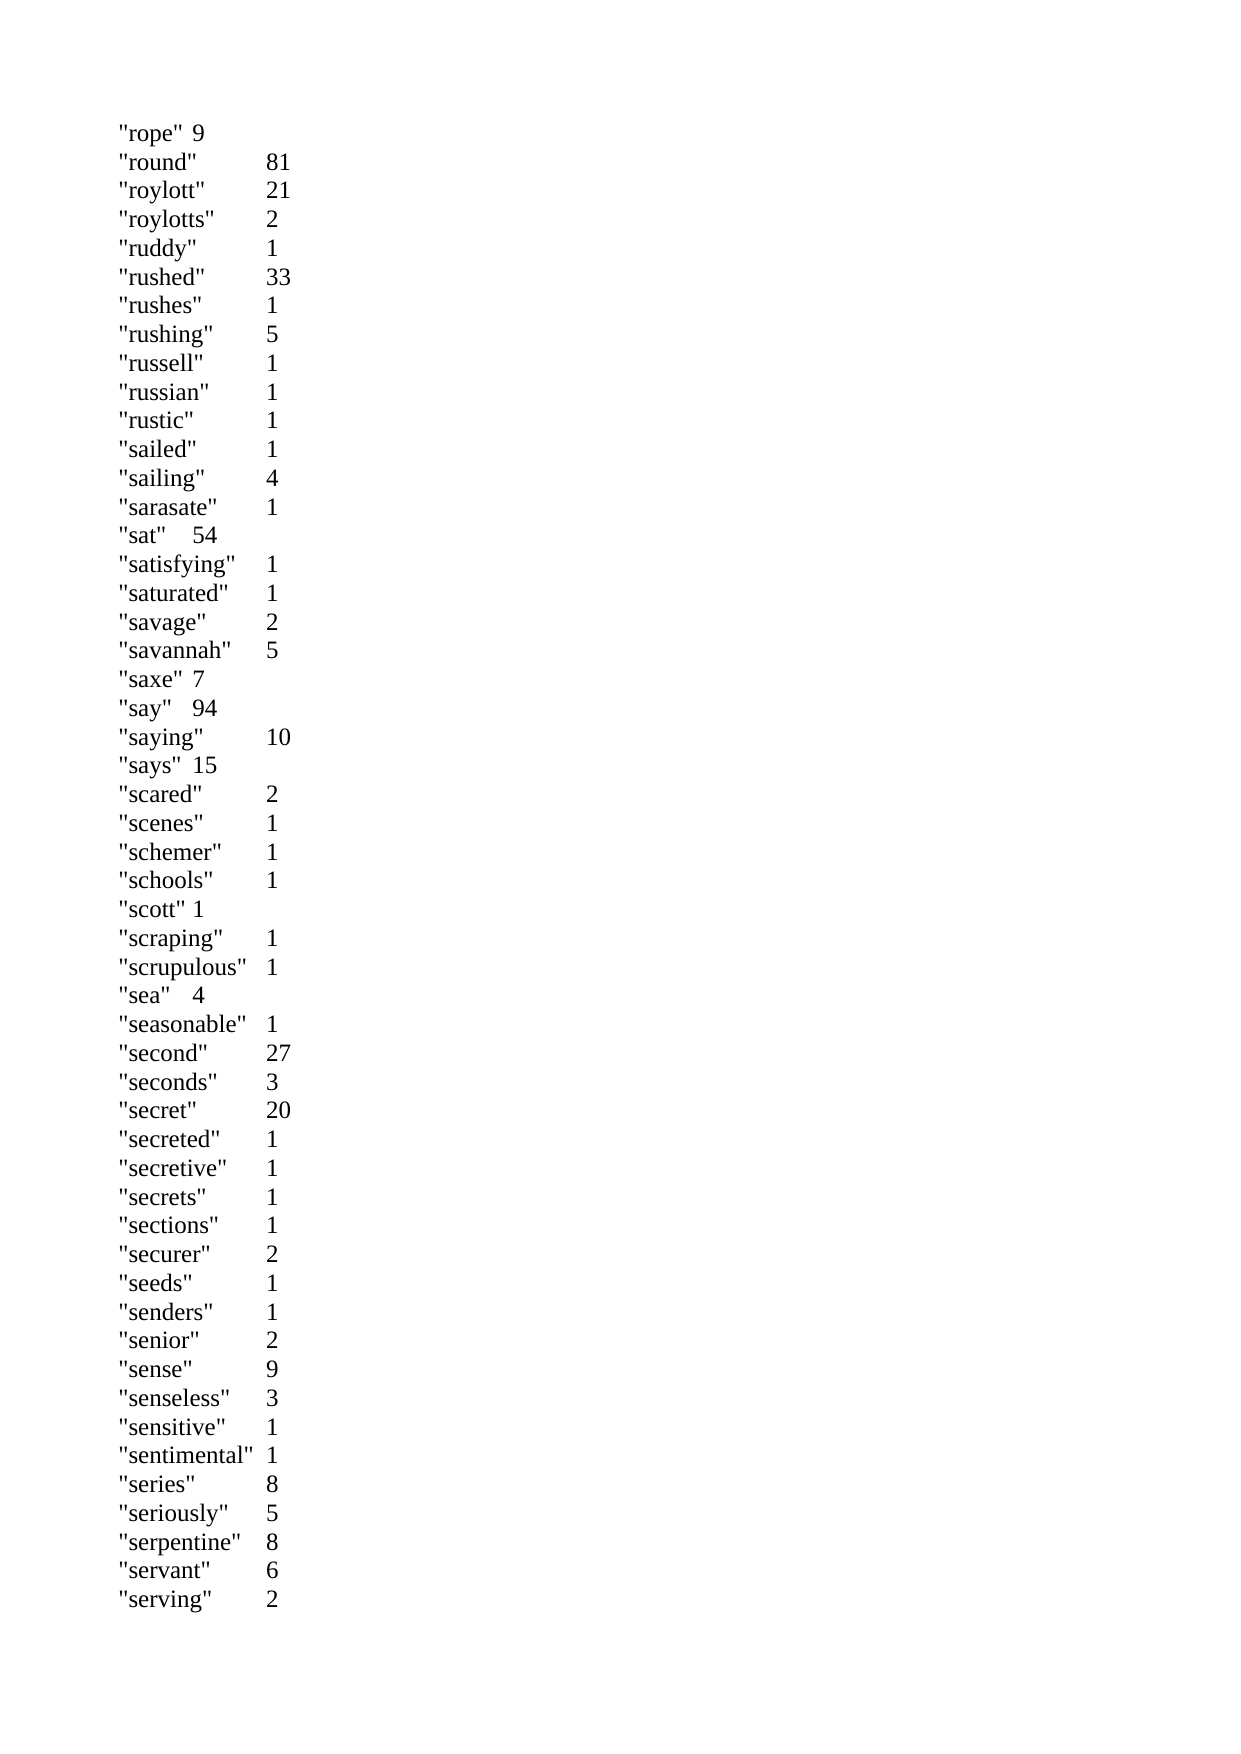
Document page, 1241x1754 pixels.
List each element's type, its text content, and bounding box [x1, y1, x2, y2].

text "scenes" 1 [118, 808, 1122, 837]
text "seriously" 5 [118, 1498, 1122, 1527]
text "rushing" 5 [118, 319, 1122, 348]
text "serving" 2 [118, 1584, 1122, 1613]
text "secretive" 1 [118, 1153, 1122, 1182]
text "scraping" 1 [118, 923, 1122, 952]
text "seeds" 1 [118, 1268, 1122, 1297]
text "sea" 4 [118, 981, 1122, 1009]
text "secrets" 1 [118, 1182, 1122, 1211]
text "saying" 10 [118, 722, 1122, 751]
text "savage" 2 [118, 607, 1122, 636]
text "scott" 1 [118, 894, 1122, 923]
text "series" 8 [118, 1469, 1122, 1498]
text "sensitive" 1 [118, 1412, 1122, 1441]
text "senders" 1 [118, 1297, 1122, 1326]
text "saturated" 1 [118, 578, 1122, 607]
text "rustic" 1 [118, 406, 1122, 434]
text "russian" 1 [118, 377, 1122, 406]
text "say" 94 [118, 693, 1122, 722]
text "says" 15 [118, 751, 1122, 779]
text "seasonable" 1 [118, 1009, 1122, 1038]
text "schemer" 1 [118, 837, 1122, 866]
text "satisfying" 1 [118, 549, 1122, 578]
text "sense" 9 [118, 1354, 1122, 1383]
text "roylotts" 2 [118, 204, 1122, 233]
text "saxe" 7 [118, 664, 1122, 693]
text "ruddy" 1 [118, 233, 1122, 262]
text "serpentine" 8 [118, 1527, 1122, 1556]
text "roylott" 21 [118, 176, 1122, 204]
text "sections" 1 [118, 1211, 1122, 1239]
text "sat" 54 [118, 521, 1122, 549]
text "scared" 2 [118, 779, 1122, 808]
text "secreted" 1 [118, 1124, 1122, 1153]
text "senseless" 3 [118, 1383, 1122, 1412]
text "schools" 1 [118, 866, 1122, 894]
text "scrupulous" 1 [118, 952, 1122, 981]
text "russell" 1 [118, 348, 1122, 377]
text "rope" 9 [118, 118, 1122, 147]
text "secret" 20 [118, 1096, 1122, 1124]
text "rushes" 1 [118, 291, 1122, 319]
text "round" 81 [118, 147, 1122, 176]
text "seconds" 3 [118, 1067, 1122, 1096]
text "savannah" 5 [118, 636, 1122, 664]
text "securer" 2 [118, 1239, 1122, 1268]
text "second" 27 [118, 1038, 1122, 1067]
text "rushed" 33 [118, 262, 1122, 291]
text "sentimental" 1 [118, 1441, 1122, 1469]
text "sarasate" 1 [118, 492, 1122, 521]
text "sailed" 1 [118, 434, 1122, 463]
text "senior" 2 [118, 1326, 1122, 1354]
text "sailing" 4 [118, 463, 1122, 492]
text "servant" 6 [118, 1556, 1122, 1584]
